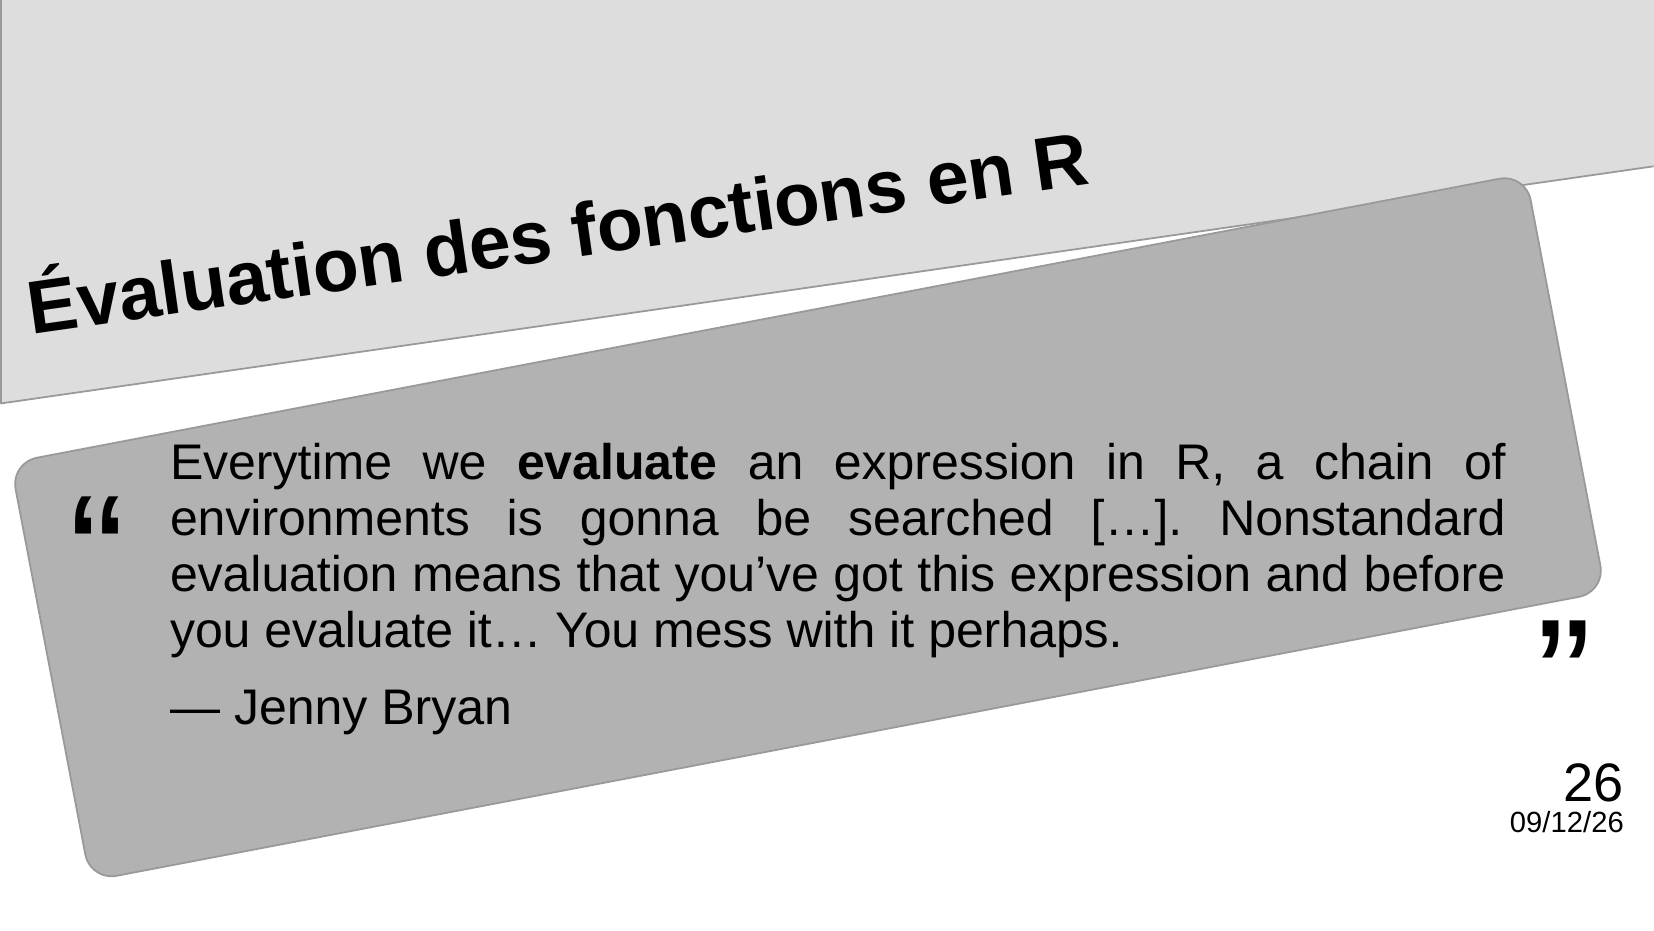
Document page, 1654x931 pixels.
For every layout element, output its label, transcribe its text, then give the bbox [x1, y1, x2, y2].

title Évaluation des fonctions en R [16, 16, 1502, 392]
list Everytime we evaluate an expression in R, a chain of environments is gonna be searched […]. Nonstandard evaluation means that you’ve got this expression and before you evaluate it… You mess with it perhaps. — Jenny Bryan [99, 434, 1506, 789]
